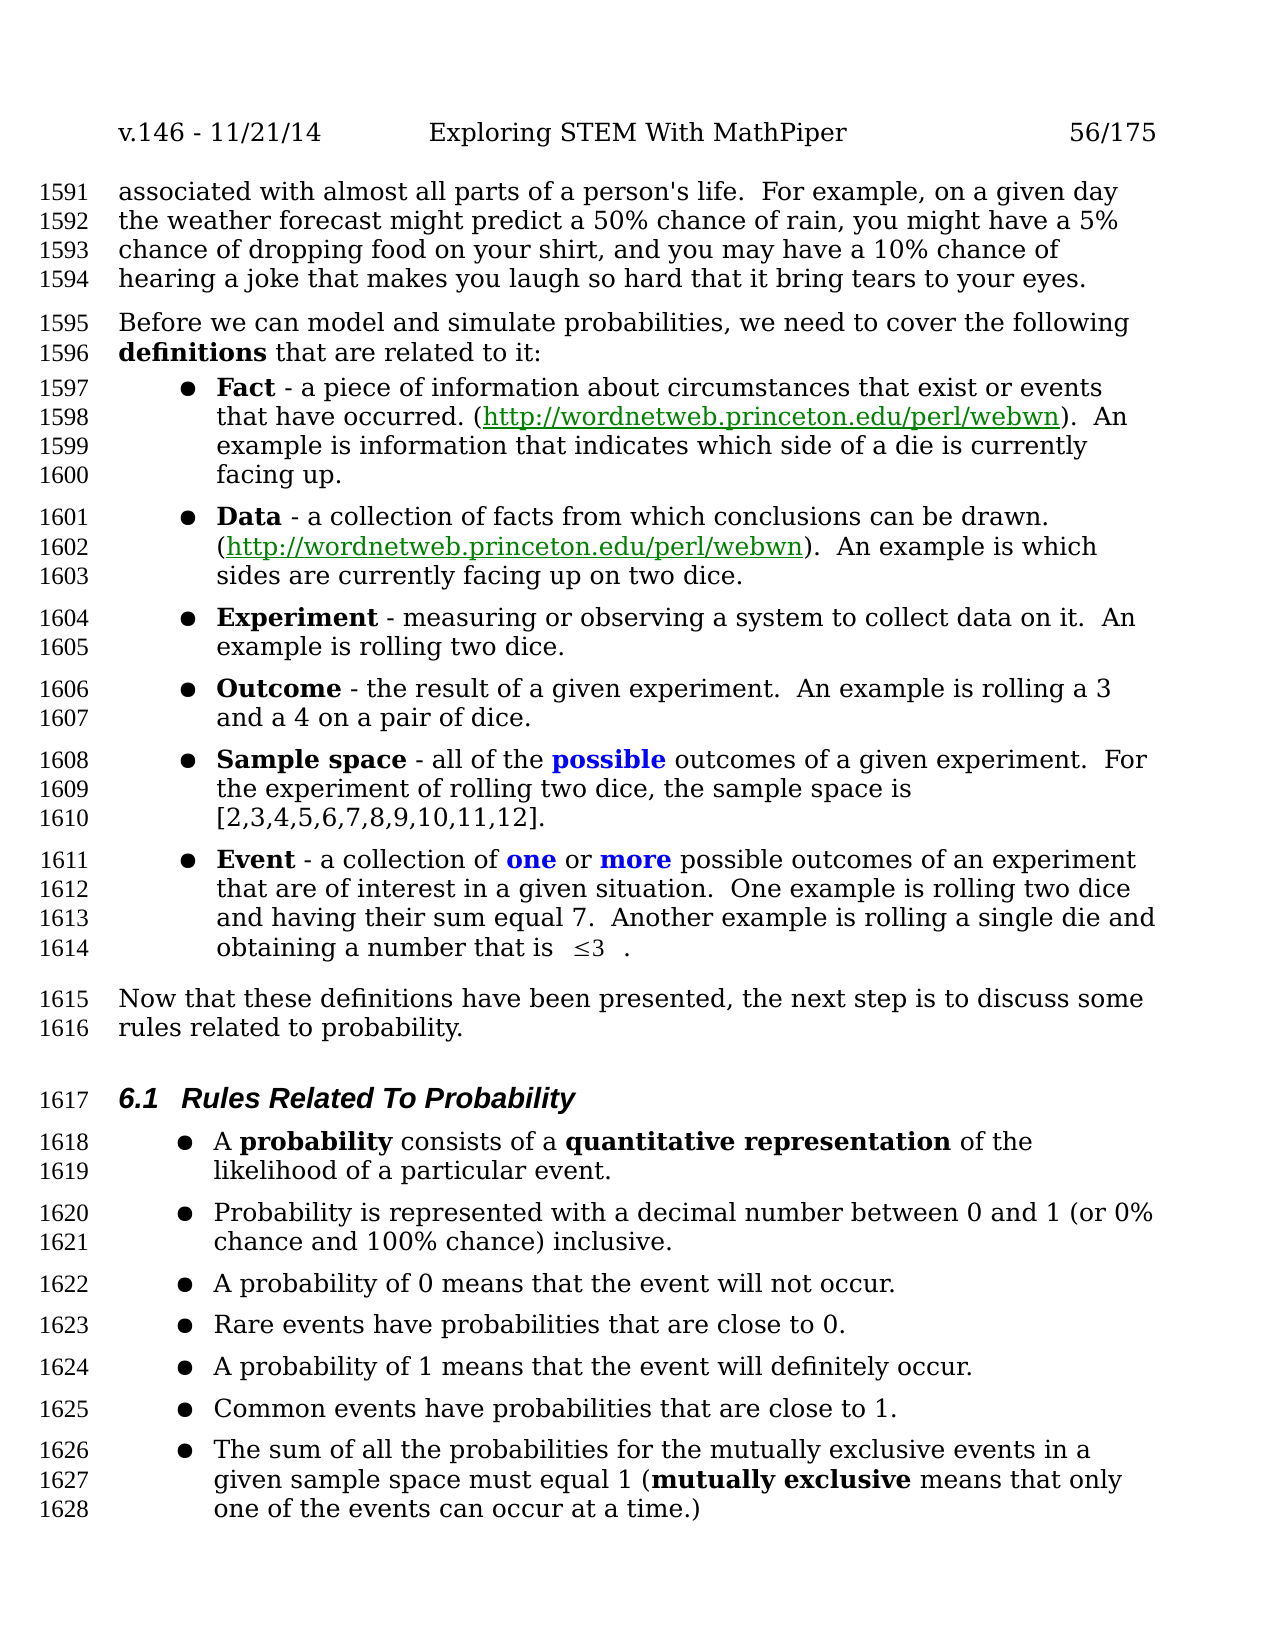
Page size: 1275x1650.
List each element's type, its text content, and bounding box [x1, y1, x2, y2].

list A probability of 1 means that the event will definitely occur. [175, 1352, 1157, 1381]
list A probability consists of a quantitative representation of the likelihood of a particular event. [175, 1127, 1157, 1186]
list A probability of 0 means that the event will not occur. [175, 1269, 1157, 1298]
text Before we can model and simulate probabilities, we need to cover the following definitions that are related to it: [118, 308, 1157, 367]
list Outcome - the result of a given experiment. An example is rolling a 3 and a 4 on a pair of dice. [178, 674, 1157, 732]
list Fact - a piece of information about circumstances that exist or events that have occurred. (http://wordnetweb.princeton.edu/perl/webwn). An example is information that indicates which side of a die is currently facing up. [178, 373, 1157, 490]
text Now that these definitions have been presented, the next step is to discuss some rules related to probability. [118, 984, 1157, 1042]
list Common events have probabilities that are close to 1. [175, 1394, 1157, 1423]
list Data - a collection of facts from which conclusions can be drawn. (http://wordnetweb.princeton.edu/perl/webwn). An example is which sides are currently facing up on two dice. [178, 502, 1157, 590]
list Experiment - measuring or observing a system to collect data on it. An example is rolling two dice. [178, 603, 1157, 661]
list Sample space - all of the possible outcomes of a given experiment. For the experiment of rolling two dice, the sample space is [2,3,4,5,6,7,8,9,10,11,12]. [178, 745, 1157, 832]
list Rare events have probabilities that are close to 0. [175, 1311, 1157, 1340]
subtitle Rules Related To Probability [118, 1082, 1157, 1115]
text associated with almost all parts of a person's life. For example, on a given day the weather forecast might predict a 50% chance of rain, you might have a 5% chance of dropping food on your shirt, and you may have a 10% chance of hearing a joke that makes you laugh so hard that it bring tears to your eyes. [118, 177, 1157, 293]
list Probability is represented with a decimal number between 0 and 1 (or 0% chance and 100% chance) inclusive. [175, 1198, 1157, 1256]
list Event - a collection of one or more possible outcomes of an experiment that are of interest in a given situation. One example is rolling two dice and having their sum equal 7. Another example is rolling a single die and obtaining a number that is. [178, 845, 1157, 963]
list The sum of all the probabilities for the mutually exclusive events in a given sample space must equal 1 (mutually exclusive means that only one of the events can occur at a time.) [175, 1436, 1157, 1523]
